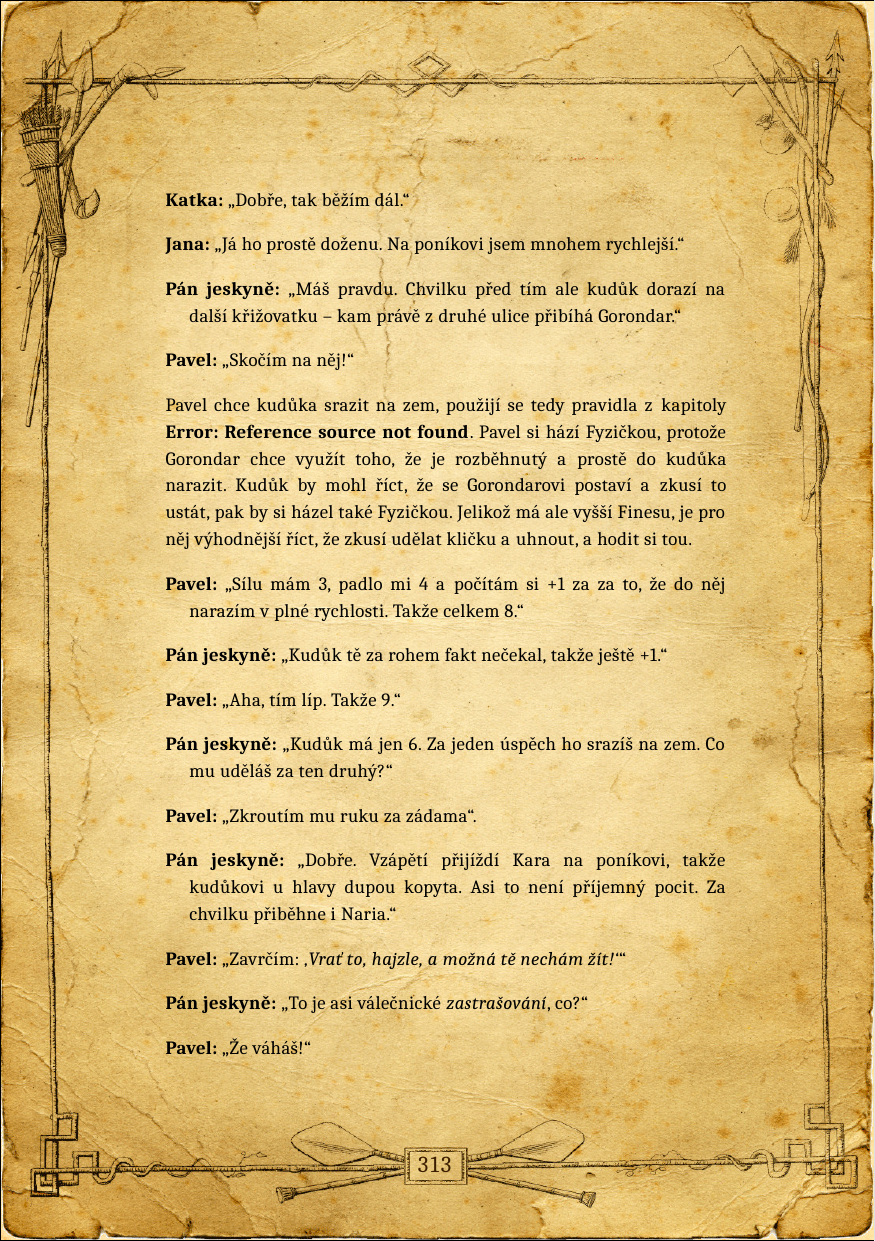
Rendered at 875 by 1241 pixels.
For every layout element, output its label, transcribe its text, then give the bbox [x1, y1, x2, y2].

text Pán jeskyně: „Dobře. Vzápětí přijíždí Kara na poníkovi, takže kudůkovi u⁠ hlavy dupou kopyta. Asi to není příjemný pocit. Za chvilku přiběhne i⁠ Naria.“ [165, 850, 726, 925]
text Pavel: „Aha, tím líp. Takže 9.“ [165, 689, 726, 711]
text Katka: „Dobře, tak běžím dál.“ [165, 189, 726, 211]
text Pán jeskyně: „To je asi válečnické zastrašování, co?“ [165, 993, 726, 1014]
picture [1, 1, 874, 1240]
text Pavel: „Zavrčím: ‚Vrať to, hajzle, a⁠ možná tě nechám žít!‘“ [165, 948, 726, 970]
text Pavel: „Zkroutím mu ruku za zádama“. [165, 805, 726, 827]
text Pavel chce kudůka srazit na zem, použijí se tedy pravidla z⁠ kapitoly Error: Reference source not found. Pavel si hází Fyzičkou, protože Gorondar chce využít toho, že je rozběhnutý a⁠ prostě do kudůka narazit. Kudůk by mohl říct, že se Gorondarovi postaví a⁠ zkusí to ustát, pak by si házel také Fyzičkou. Jelikož má ale vyšší Finesu, je pro něj výhodnější říct, že zkusí udělat kličku a⁠ uhnout, a⁠ hodit si tou. [165, 394, 726, 550]
text Pavel: „Skočím na něj!“ [165, 350, 726, 371]
text Pán jeskyně: „Máš pravdu. Chvilku před tím ale kudůk dorazí na další křižovatku – kam právě z⁠ druhé ulice přibíhá Gorondar.“ [165, 278, 726, 327]
text Jana: „Já ho prostě doženu. Na poníkovi jsem mnohem rychlejší.“ [165, 234, 726, 255]
text Pavel: „Sílu mám 3, padlo mi 4 a⁠ počítám si +1 za za to, že do něj narazím v⁠ plné rychlosti. Takže celkem 8.“ [165, 573, 726, 622]
text Pavel: „Že váháš!“ [165, 1037, 726, 1059]
text Pán jeskyně: „Kudůk tě za rohem fakt nečekal, takže ještě +1.“ [165, 645, 726, 666]
text Pán jeskyně: „Kudůk má jen 6. Za jeden úspěch ho srazíš na zem. Co mu uděláš za ten druhý?“ [165, 734, 726, 782]
